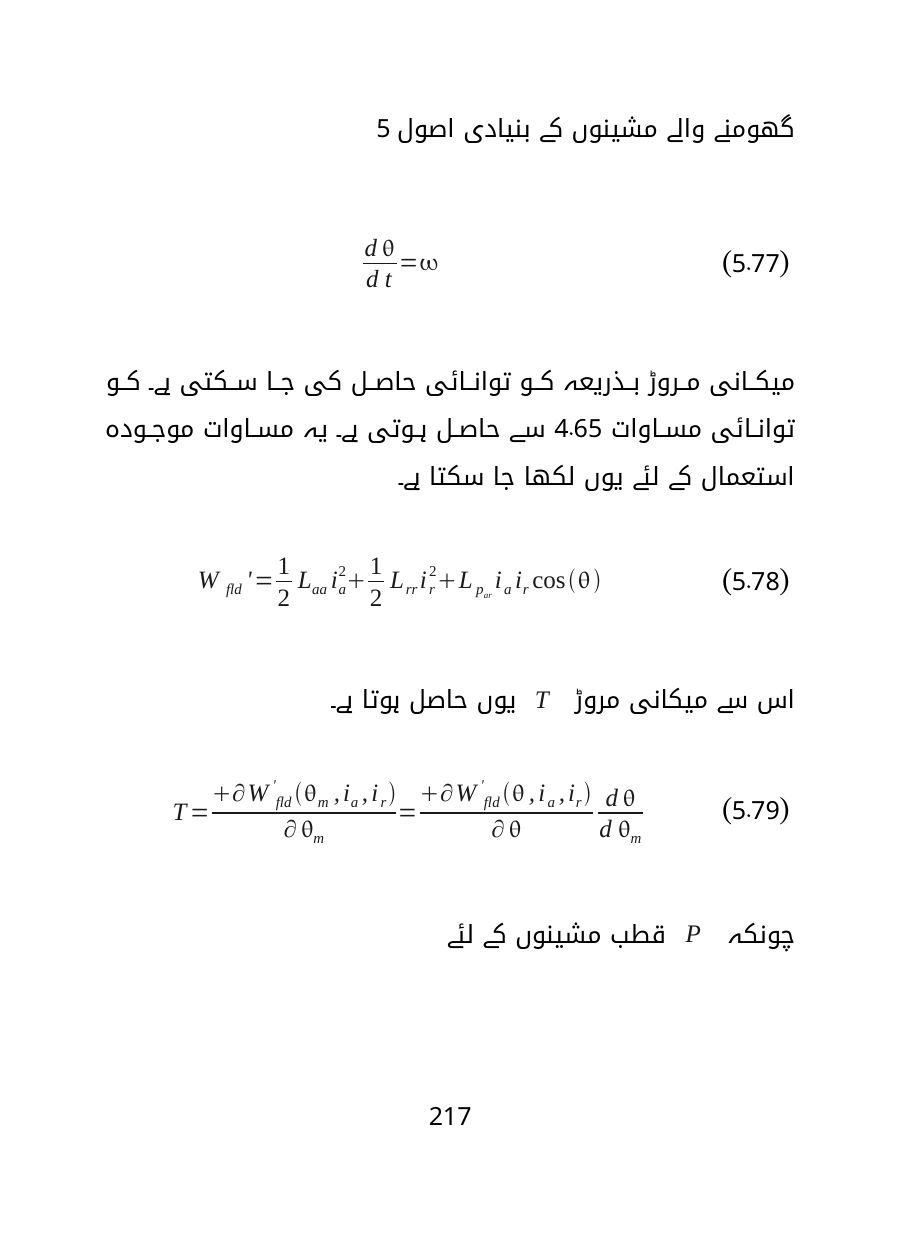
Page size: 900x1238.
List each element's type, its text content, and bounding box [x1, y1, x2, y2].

table_header (5.79) [703, 771, 795, 864]
table_header [105, 771, 703, 864]
table_header [105, 547, 684, 630]
table_header [105, 229, 686, 312]
text چونکہ قطب مشینوں کے لئے [105, 911, 795, 958]
text اس سے میکانی مروڑ یوں حاصل ہوتا ہے۔ [105, 677, 795, 724]
table_header (5.77) [686, 229, 795, 312]
table_header (5.78) [685, 547, 795, 630]
text میکانی مروڑ بذریعہ کو توانائی حاصل کی جا سکتی ہے۔ کو توانائی مساوات 4.65 سے حاصل ہوتی ہے۔ یہ مساوات موجودہ استعمال کے لئے یوں لکھا جا سکتا ہے۔ [105, 358, 795, 501]
